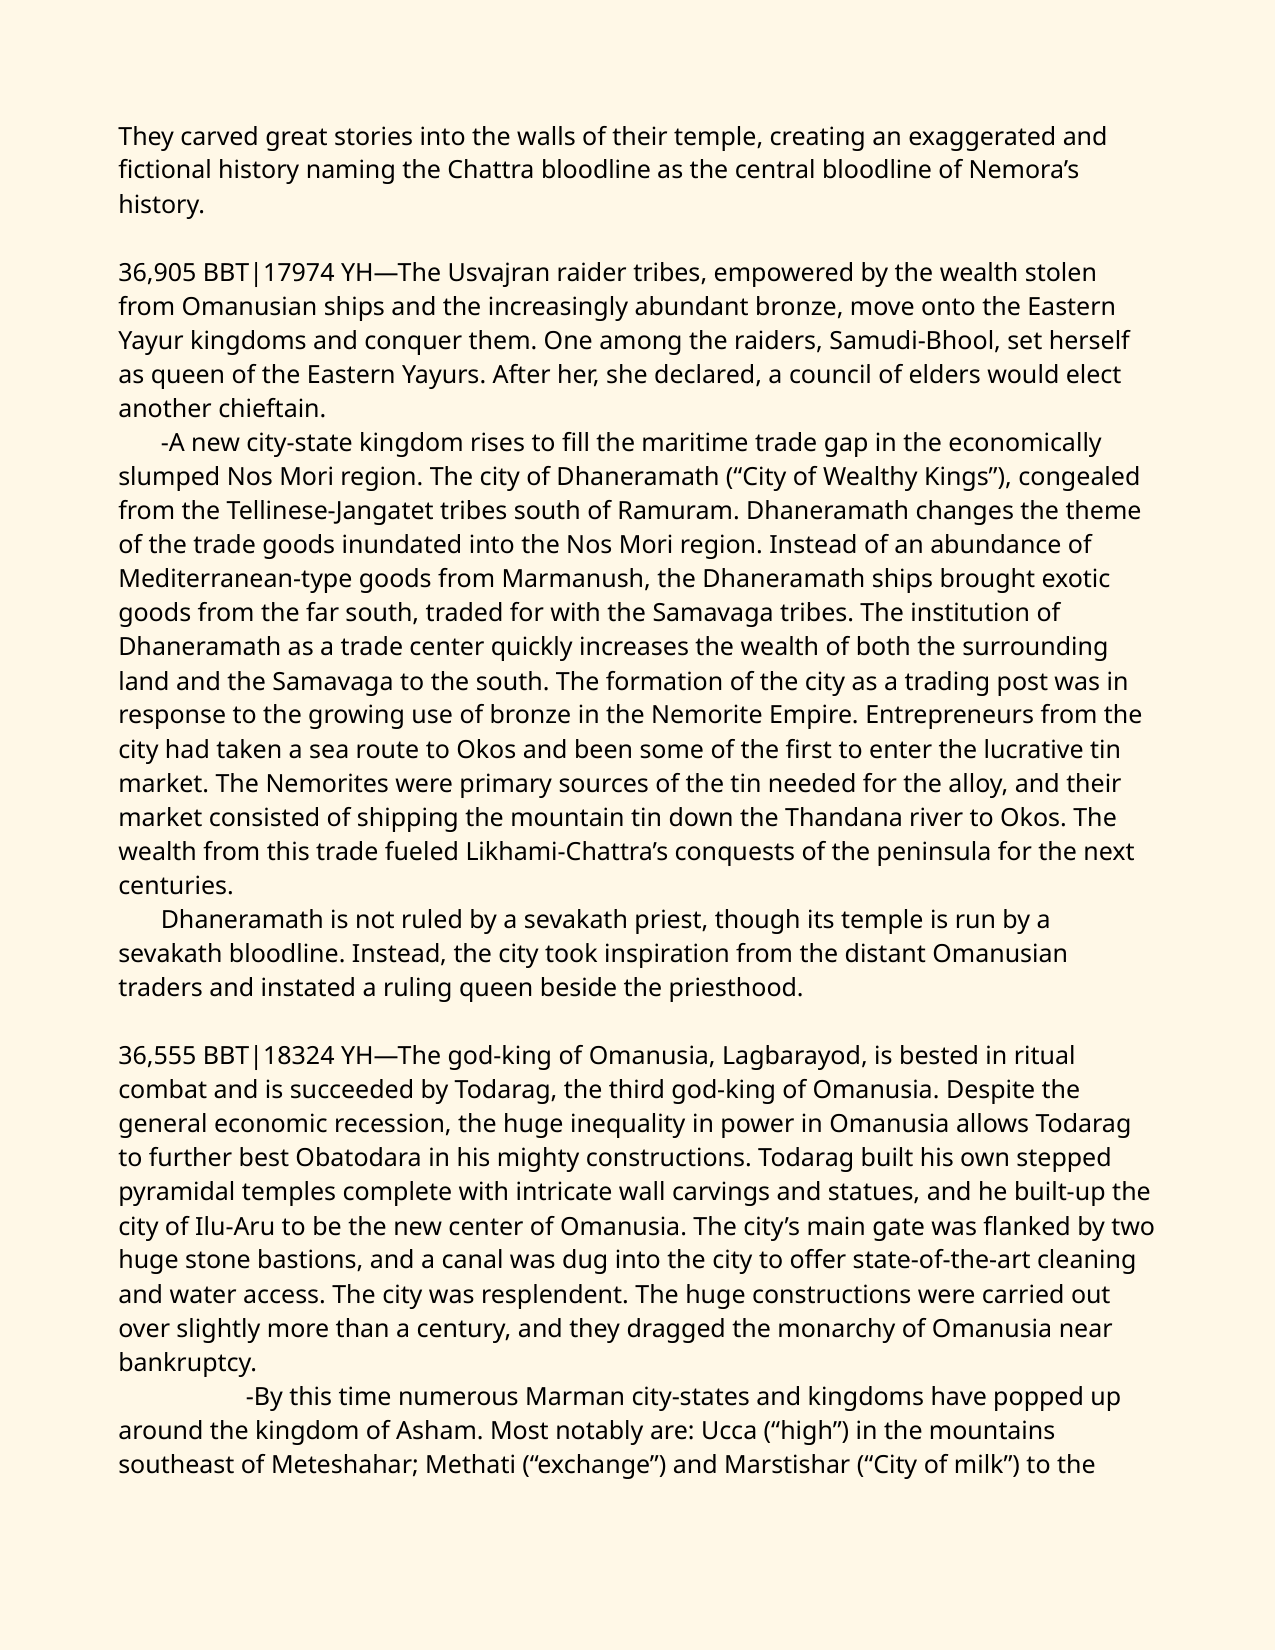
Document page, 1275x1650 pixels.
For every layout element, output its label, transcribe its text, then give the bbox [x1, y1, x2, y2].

text Dhaneramath is not ruled by a sevakath priest, though its temple is run by a sevakath bloodline. Instead, the city took inspiration from the distant Omanusian traders and instated a ruling queen beside the priesthood. [118, 902, 1157, 1004]
text They carved great stories into the walls of their temple, creating an exaggerated and fictional history naming the Chattra bloodline as the central bloodline of Nemora’s history. [118, 118, 1157, 220]
text 36,555 BBT|18324 YH—The god-king of Omanusia, Lagbarayod, is bested in ritual combat and is succeeded by Todarag, the third god-king of Omanusia. Despite the general economic recession, the huge inequality in power in Omanusia allows Todarag to further best Obatodara in his mighty constructions. Todarag built his own stepped pyramidal temples complete with intricate wall carvings and statues, and he built-up the city of Ilu-Aru to be the new center of Omanusia. The city’s main gate was flanked by two huge stone bastions, and a canal was dug into the city to offer state-of-the-art cleaning and water access. The city was resplendent. The huge constructions were carried out over slightly more than a century, and they dragged the monarchy of Omanusia near bankruptcy. [118, 1038, 1157, 1378]
text -A new city-state kingdom rises to fill the maritime trade gap in the economically slumped Nos Mori region. The city of Dhaneramath (“City of Wealthy Kings”), congealed from the Tellinese-Jangatet tribes south of Ramuram. Dhaneramath changes the theme of the trade goods inundated into the Nos Mori region. Instead of an abundance of Mediterranean-type goods from Marmanush, the Dhaneramath ships brought exotic goods from the far south, traded for with the Samavaga tribes. The institution of Dhaneramath as a trade center quickly increases the wealth of both the surrounding land and the Samavaga to the south. The formation of the city as a trading post was in response to the growing use of bronze in the Nemorite Empire. Entrepreneurs from the city had taken a sea route to Okos and been some of the first to enter the lucrative tin market. The Nemorites were primary sources of the tin needed for the alloy, and their market consisted of shipping the mountain tin down the Thandana river to Okos. The wealth from this trade fueled Likhami-Chattra’s conquests of the peninsula for the next centuries. [118, 425, 1157, 902]
text 36,905 BBT|17974 YH—The Usvajran raider tribes, empowered by the wealth stolen from Omanusian ships and the increasingly abundant bronze, move onto the Eastern Yayur kingdoms and conquer them. One among the raiders, Samudi-Bhool, set herself as queen of the Eastern Yayurs. After her, she declared, a council of elders would elect another chieftain. [118, 254, 1157, 425]
text -By this time numerous Marman city-states and kingdoms have popped up around the kingdom of Asham. Most notably are: Ucca (“high”) in the mountains southeast of Meteshahar; Methati (“exchange”) and Marstishar (“City of milk”) to the [118, 1378, 1157, 1481]
